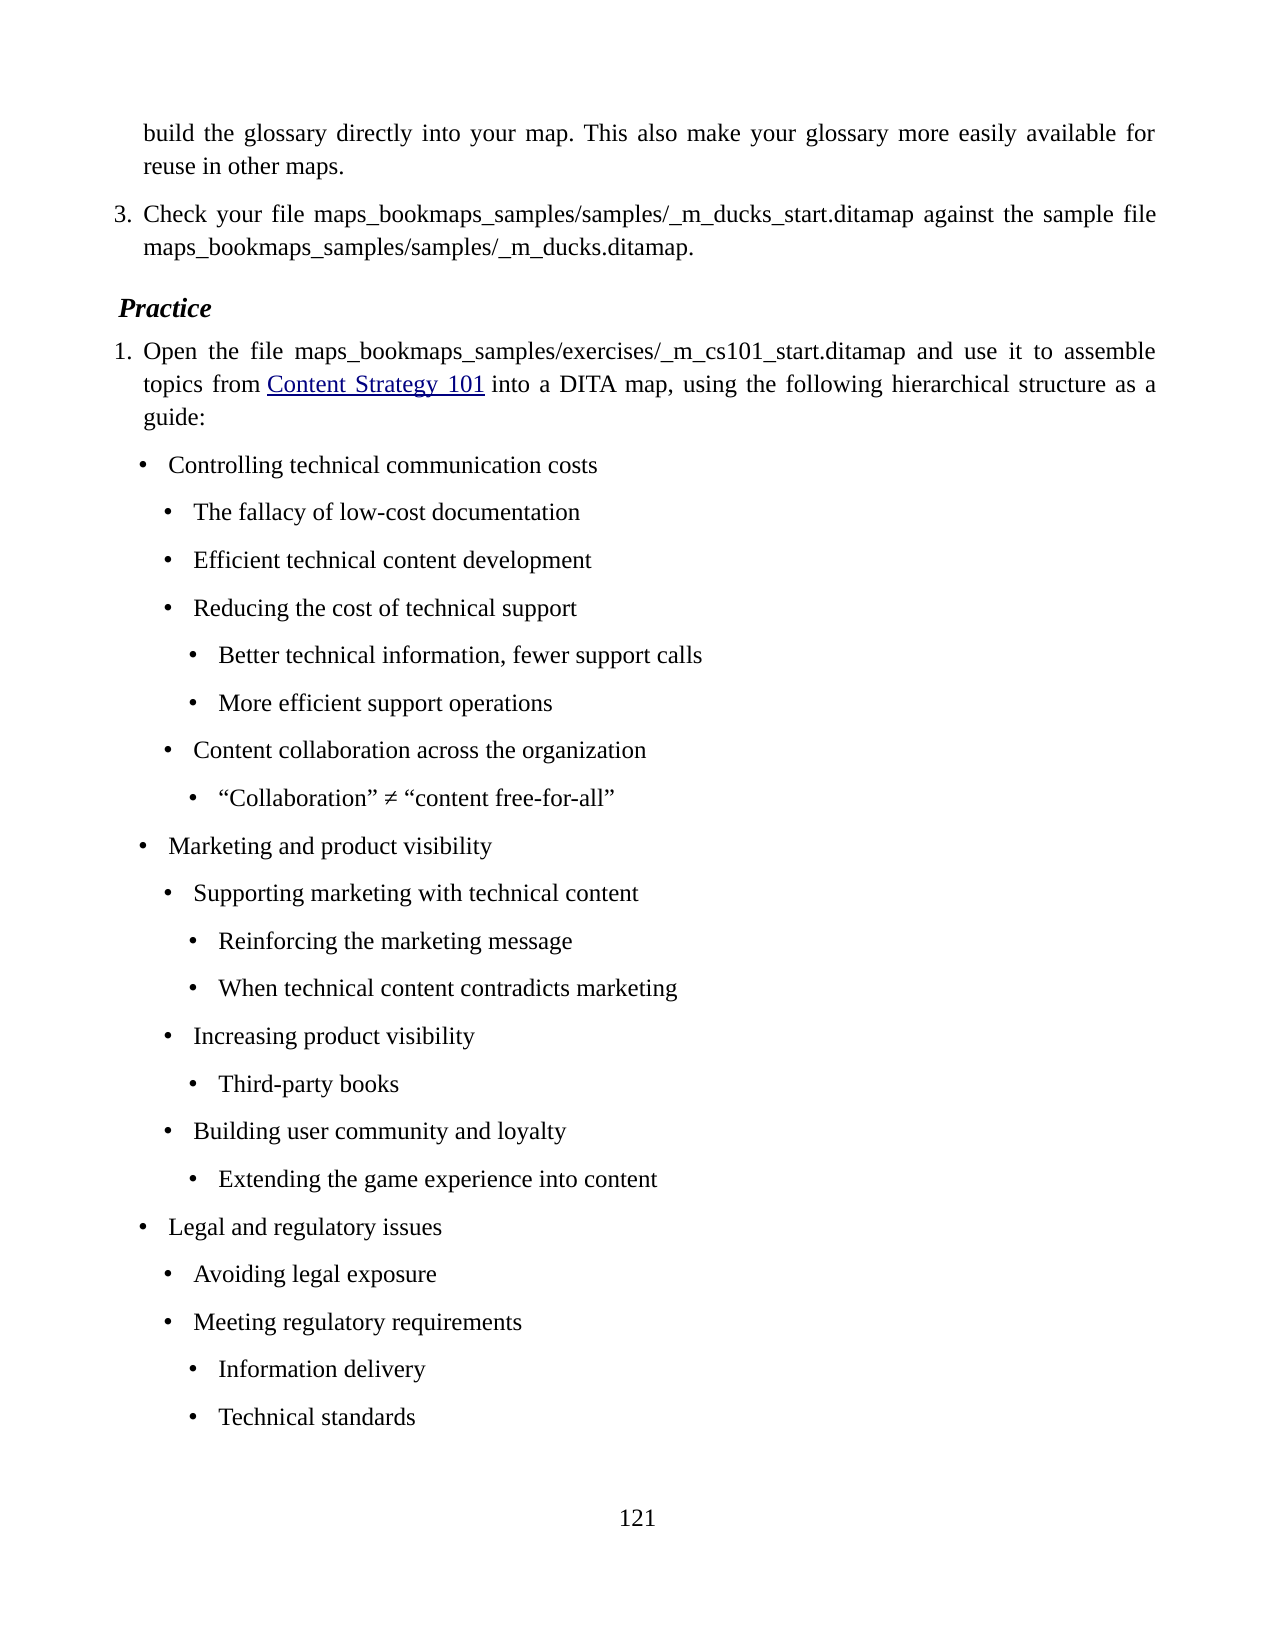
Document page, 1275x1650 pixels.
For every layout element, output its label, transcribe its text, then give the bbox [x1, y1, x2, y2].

list Check your file maps_bookmaps_samples/samples/_m_ducks_start.ditamap against the sample file maps_bookmaps_samples/samples/_m_ducks.ditamap. [118, 199, 1157, 261]
subtitle Practice [118, 292, 1157, 324]
list Reducing the cost of technical support [164, 593, 1157, 621]
list Controlling technical communication costs [139, 450, 1157, 479]
list Legal and regulatory issues [139, 1212, 1157, 1240]
list Avoiding legal exposure [164, 1259, 1157, 1288]
list The fallacy of low-cost documentation [164, 497, 1157, 526]
list Increasing product visibility [164, 1021, 1157, 1050]
list “Collaboration” ≠ “content free-for-all” [189, 783, 1157, 812]
list Marketing and product visibility [139, 831, 1157, 859]
list Technical standards [189, 1402, 1157, 1431]
list Meeting regulatory requirements [164, 1307, 1157, 1336]
list Efficient technical content development [164, 545, 1157, 574]
list Extending the game experience into content [189, 1164, 1157, 1193]
list Better technical information, fewer support calls [189, 640, 1157, 669]
list Reinforcing the marketing message [189, 926, 1157, 955]
list Supporting marketing with technical content [164, 878, 1157, 907]
list Building user community and loyalty [164, 1116, 1157, 1145]
list Open the file maps_bookmaps_samples/exercises/_m_cs101_start.ditamap and use it to assemble topics from Content Strategy 101 into a DITA map, using the following hierarchical structure as a guide: [118, 336, 1157, 431]
list More efficient support operations [189, 688, 1157, 717]
list Content collaboration across the organization [164, 736, 1157, 764]
list Information delivery [189, 1354, 1157, 1383]
list When technical content contradicts marketing [189, 973, 1157, 1002]
list build the glossary directly into your map. This also make your glossary more easily available for reuse in other maps. [118, 118, 1157, 180]
list Third-party books [189, 1069, 1157, 1097]
